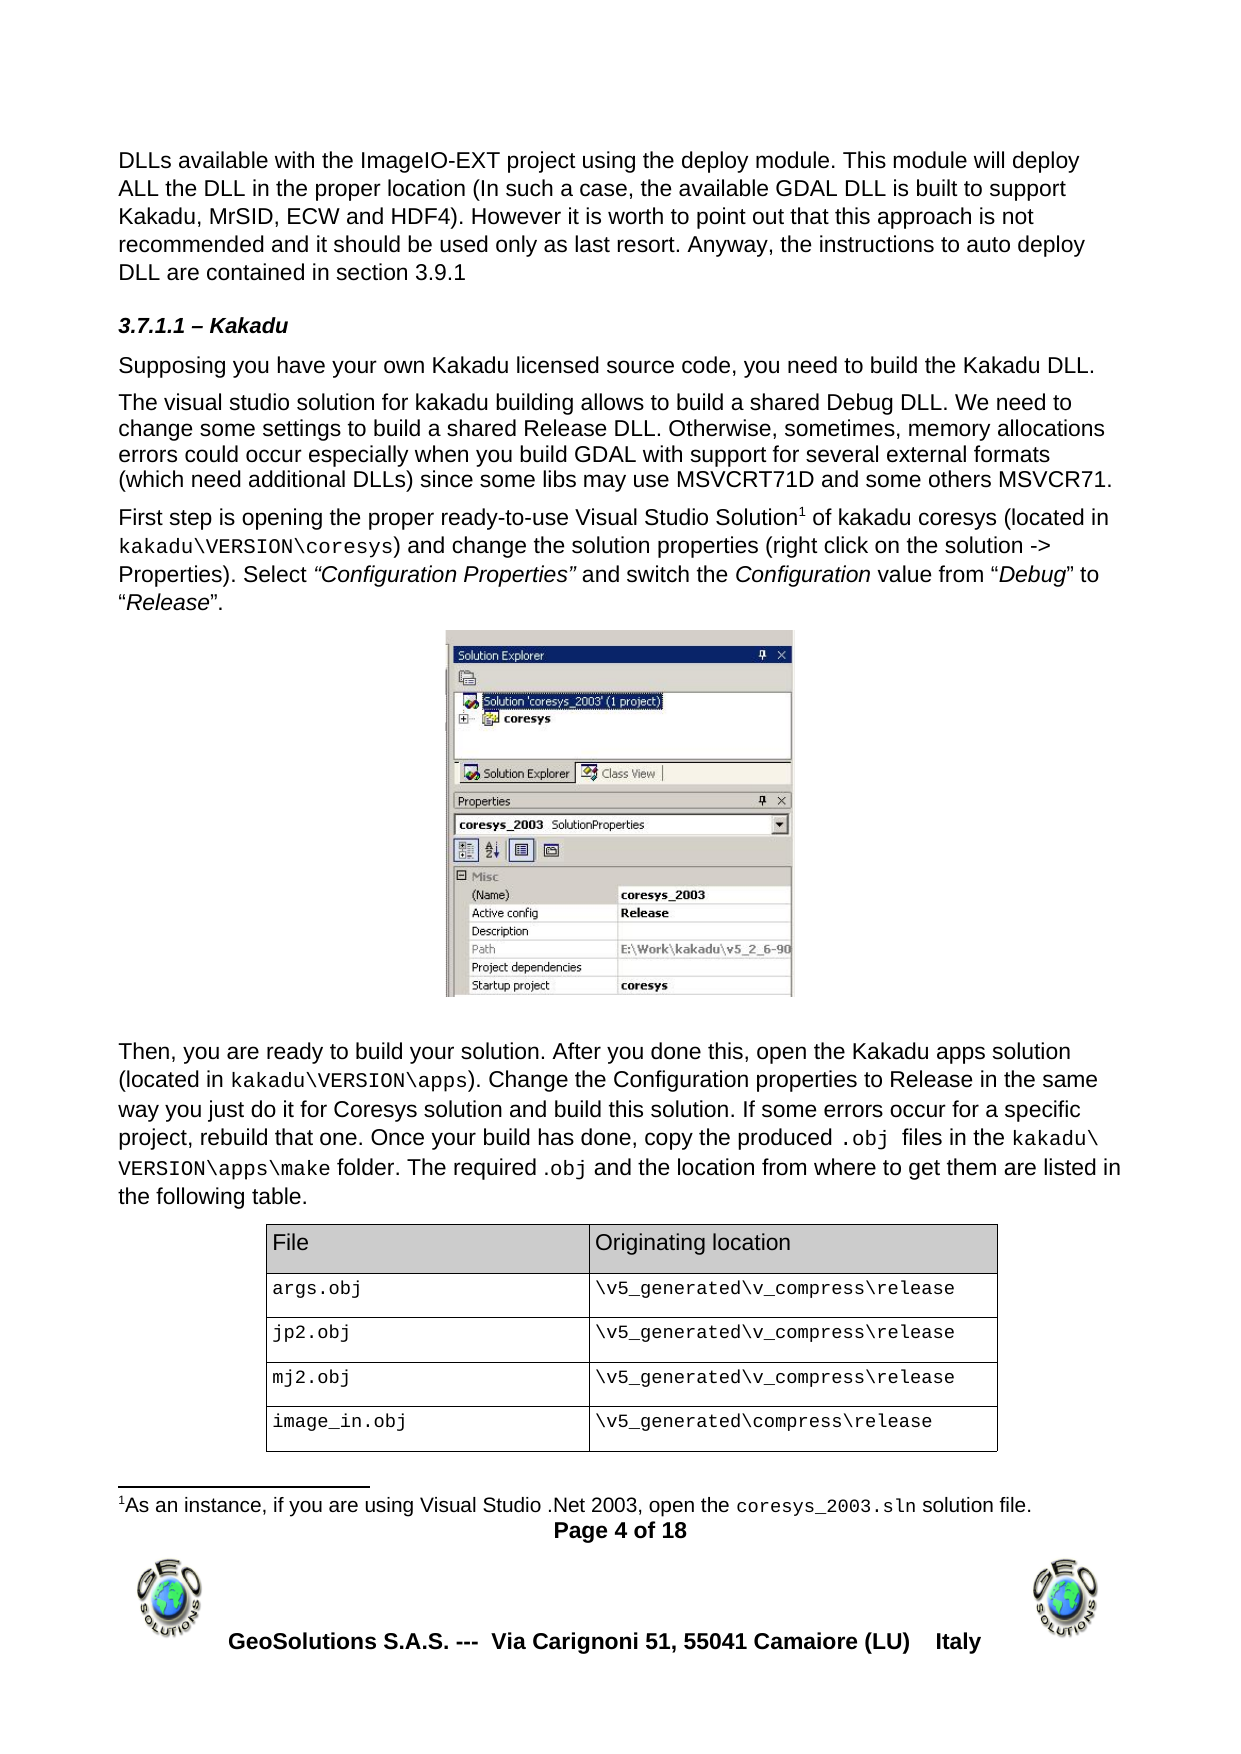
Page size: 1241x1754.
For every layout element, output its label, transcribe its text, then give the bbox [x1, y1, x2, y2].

text The visual studio solution for kakadu building allows to build a shared Debug DLL. We need to change some settings to build a shared Release DLL. Otherwise, sometimes, memory allocations errors could occur especially when you build GDAL with support for several external formats (which need additional DLLs) since some libs may use MSVCRT71D and some others MSVCR71. [118, 390, 1122, 492]
table_cell \v5_generated\compress\release [590, 1407, 997, 1451]
table_header File [267, 1225, 589, 1273]
table_cell jp2.obj [267, 1318, 589, 1362]
picture [134, 1552, 205, 1641]
text First step is opening the proper ready-to-use Visual Studio Solution of kakadu coresys (located in kakadu\VERSION\coresys) and change the solution properties (right click on the solution -> Properties). Select “Configuration Properties” and switch the Configuration value from “Debug” to “Release”. [118, 504, 1122, 616]
picture [1030, 1552, 1101, 1641]
text Then, you are ready to build your solution. After you done this, open the Kakadu apps solution (located in kakadu\VERSION\apps). Change the Configuration properties to Release in the same way you just do it for Coresys solution and build this solution. If some errors occur for a specific project, rebuild that one. Once your build has done, copy the produced .obj files in the kakadu\VERSION\apps\make folder. The required .obj and the location from where to get them are listed in the following table. [118, 1039, 1122, 1209]
table_cell image_in.obj [267, 1407, 589, 1451]
table_cell args.obj [267, 1274, 589, 1317]
table_cell mj2.obj [267, 1363, 589, 1406]
picture [445, 630, 795, 997]
text Supposing you have your own Kakadu licensed source code, you need to build the Kakadu DLL. [118, 353, 1122, 378]
text As an instance, if you are using Visual Studio .Net 2003, open the coresys_2003.sln solution file. [118, 1493, 1122, 1518]
table_cell \v5_generated\v_compress\release [590, 1363, 997, 1406]
text DLLs available with the ImageIO-EXT project using the deploy module. This module will deploy ALL the DLL in the proper location (In such a case, the available GDAL DLL is built to support Kakadu, MrSID, ECW and HDF4). However it is worth to point out that this approach is not recommended and it should be used only as last resort. Anyway, the instructions to auto deploy DLL are contained in section 3.9.1 [118, 148, 1122, 286]
table_cell \v5_generated\v_compress\release [590, 1274, 997, 1317]
table_cell \v5_generated\v_compress\release [590, 1318, 997, 1362]
table_header Originating location [590, 1225, 997, 1273]
subtitle 3.7.1.1 – Kakadu [118, 313, 1122, 338]
